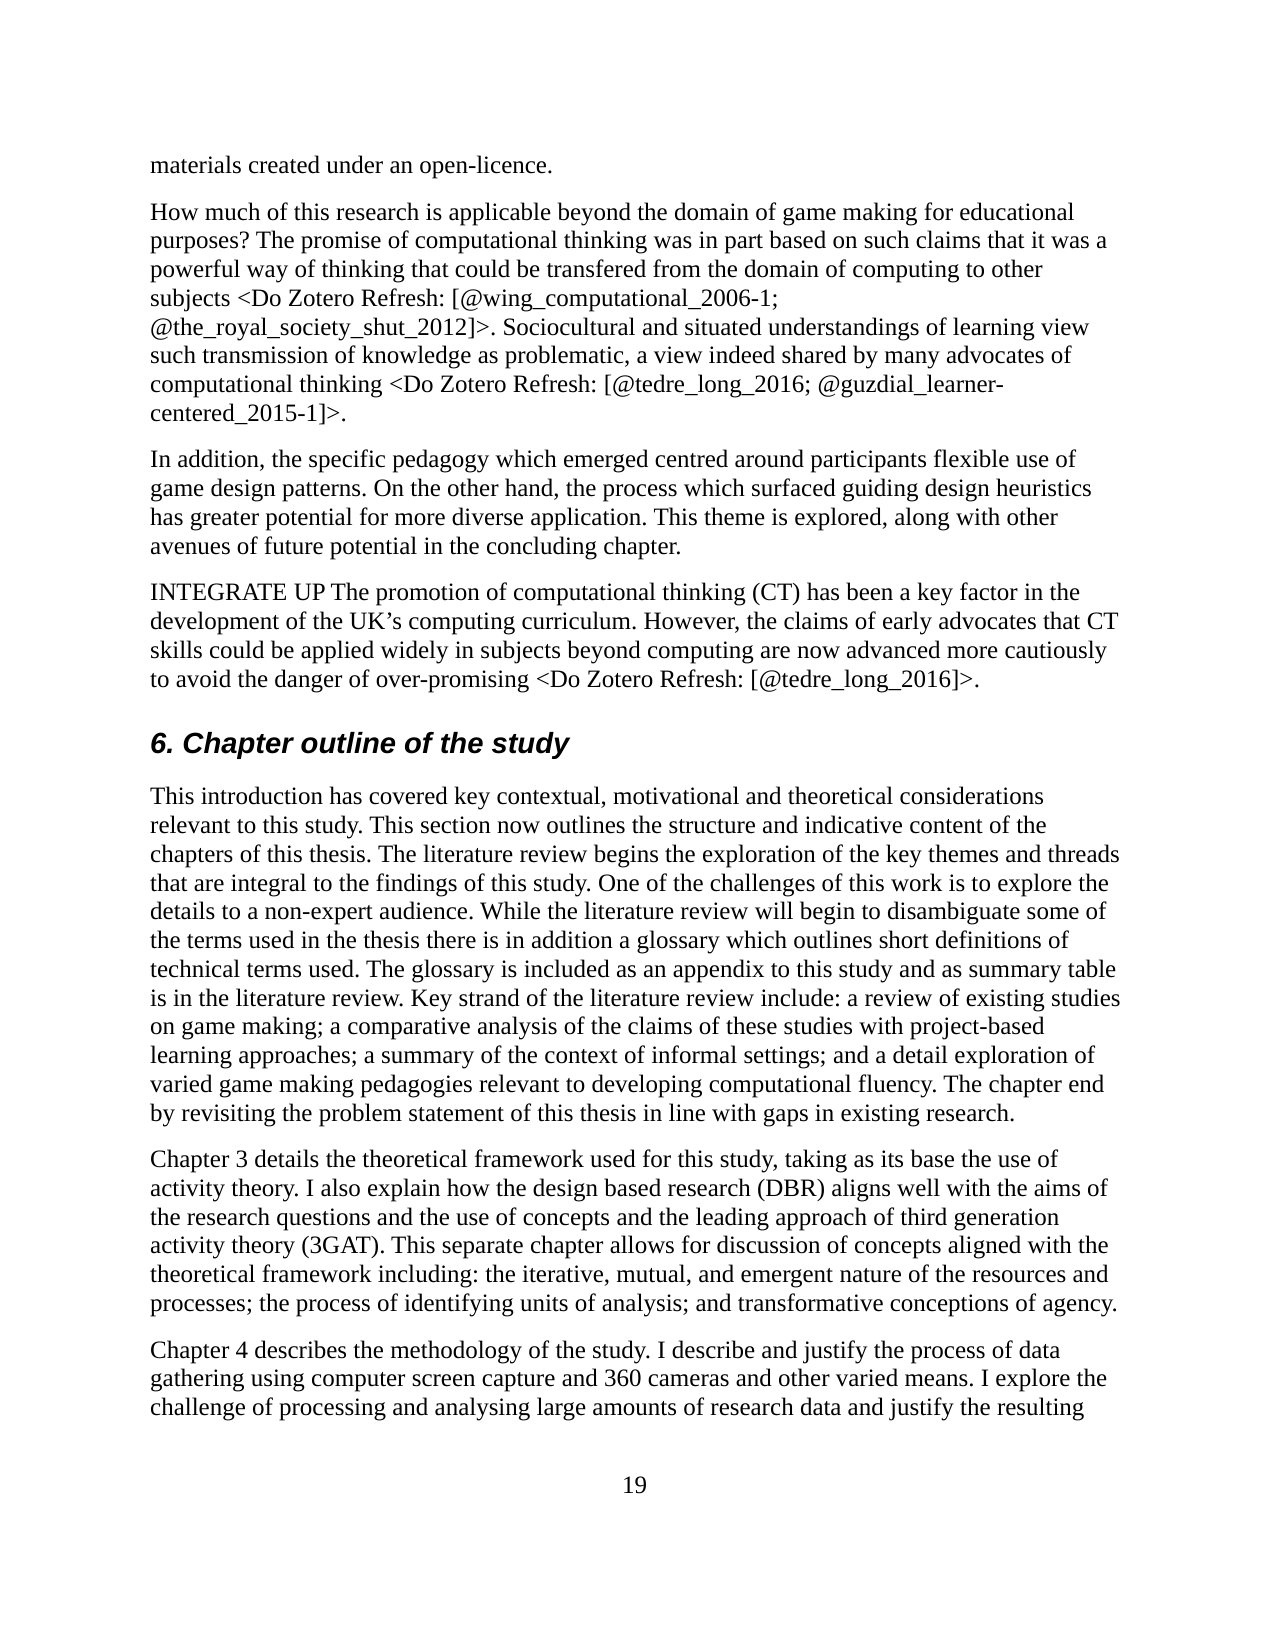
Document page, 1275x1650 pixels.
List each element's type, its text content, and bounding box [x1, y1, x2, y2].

text INTEGRATE UP The promotion of computational thinking (CT) has been a key factor in the development of the UK’s computing curriculum. However, the claims of early advocates that CT skills could be applied widely in subjects beyond computing are now advanced more cautiously to avoid the danger of over-promising <Do Zotero Refresh: [@tedre_long_2016]>. [150, 577, 1125, 692]
subtitle 6. Chapter outline of the study [150, 726, 1125, 760]
text materials created under an open-licence. [150, 150, 1125, 179]
text This introduction has covered key contextual, motivational and theoretical considerations relevant to this study. This section now outlines the structure and indicative content of the chapters of this thesis. The literature review begins the exploration of the key themes and threads that are integral to the findings of this study. One of the challenges of this work is to explore the details to a non-expert audience. While the literature review will begin to disambiguate some of the terms used in the thesis there is in addition a glossary which outlines short definitions of technical terms used. The glossary is included as an appendix to this study and as summary table is in the literature review. Key strand of the literature review include: a review of existing studies on game making; a comparative analysis of the claims of these studies with project-based learning approaches; a summary of the context of informal settings; and a detail exploration of varied game making pedagogies relevant to developing computational fluency. The chapter end by revisiting the problem statement of this thesis in line with gaps in existing research. [150, 781, 1125, 1126]
text How much of this research is applicable beyond the domain of game making for educational purposes? The promise of computational thinking was in part based on such claims that it was a powerful way of thinking that could be transfered from the domain of computing to other subjects <Do Zotero Refresh: [@wing_computational_2006-1; @the_royal_society_shut_2012]>. Sociocultural and situated understandings of learning view such transmission of knowledge as problematic, a view indeed shared by many advocates of computational thinking <Do Zotero Refresh: [@tedre_long_2016; @guzdial_learner-centered_2015-1]>. [150, 197, 1125, 427]
text Chapter 3 details the theoretical framework used for this study, taking as its base the use of activity theory. I also explain how the design based research (DBR) aligns well with the aims of the research questions and the use of concepts and the leading approach of third generation activity theory (3GAT). This separate chapter allows for discussion of concepts aligned with the theoretical framework including: the iterative, mutual, and emergent nature of the resources and processes; the process of identifying units of analysis; and transformative conceptions of agency. [150, 1144, 1125, 1317]
text In addition, the specific pedagogy which emerged centred around participants flexible use of game design patterns. On the other hand, the process which surfaced guiding design heuristics has greater potential for more diverse application. This theme is explored, along with other avenues of future potential in the concluding chapter. [150, 444, 1125, 559]
text Chapter 4 describes the methodology of the study. I describe and justify the process of data gathering using computer screen capture and 360 cameras and other varied means. I explore the challenge of processing and analysing large amounts of research data and justify the resulting [150, 1335, 1125, 1421]
